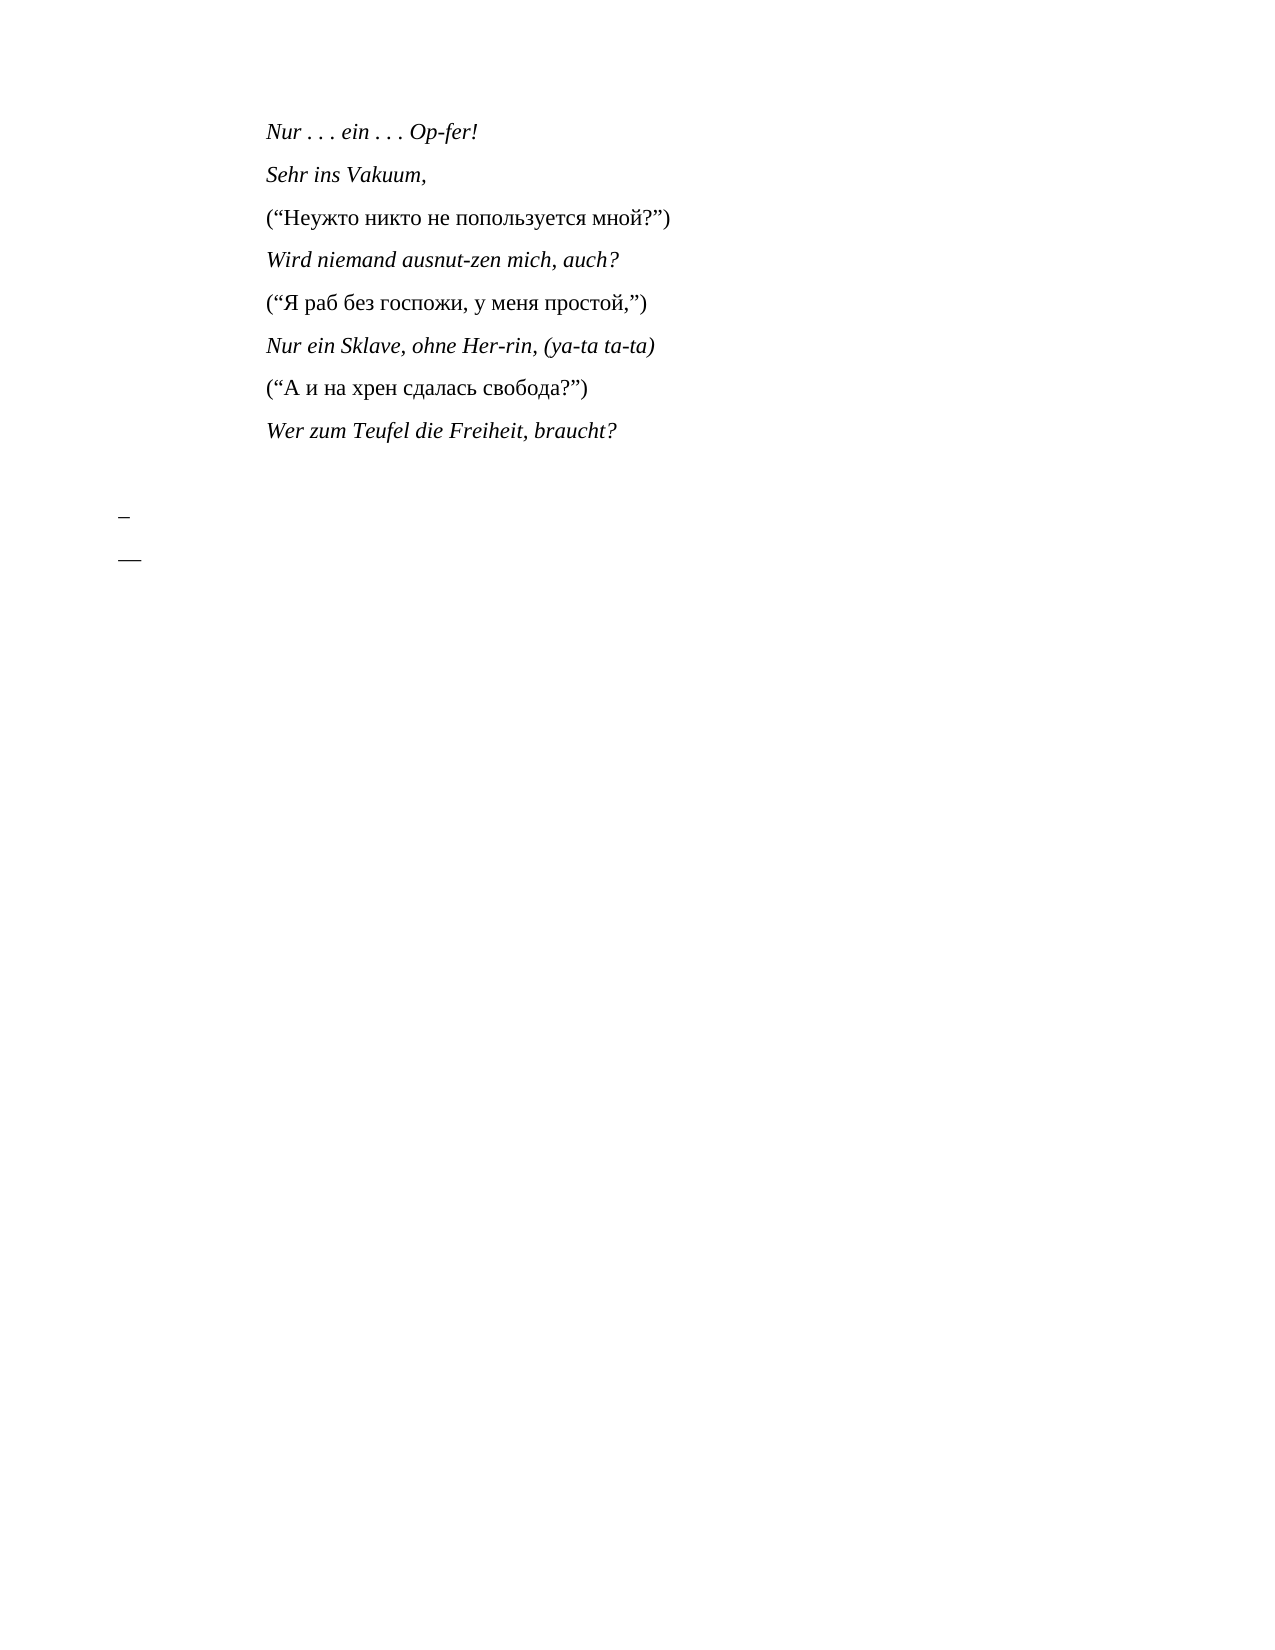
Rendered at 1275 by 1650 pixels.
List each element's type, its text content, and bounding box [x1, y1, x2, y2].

text Sehr ins Vakuum, [266, 161, 1157, 187]
text (“Неужто никто не попользуется мной?”) [266, 203, 1157, 230]
text Nur . . . ein . . . Op-fer! [266, 118, 1157, 144]
text Nur ein Sklave, ohne Her-rin, (ya-ta ta-ta) [266, 332, 1157, 358]
text Wer zum Teufel die Freiheit, braucht? [266, 417, 1157, 443]
text – [118, 502, 1157, 529]
text Wird niemand ausnut-zen mich, auch? [266, 246, 1157, 273]
text (“А и на хрен сдалась свобода?”) [266, 374, 1157, 401]
text — [118, 545, 1157, 572]
text (“Я раб без госпожи, у меня простой,”) [266, 289, 1157, 315]
